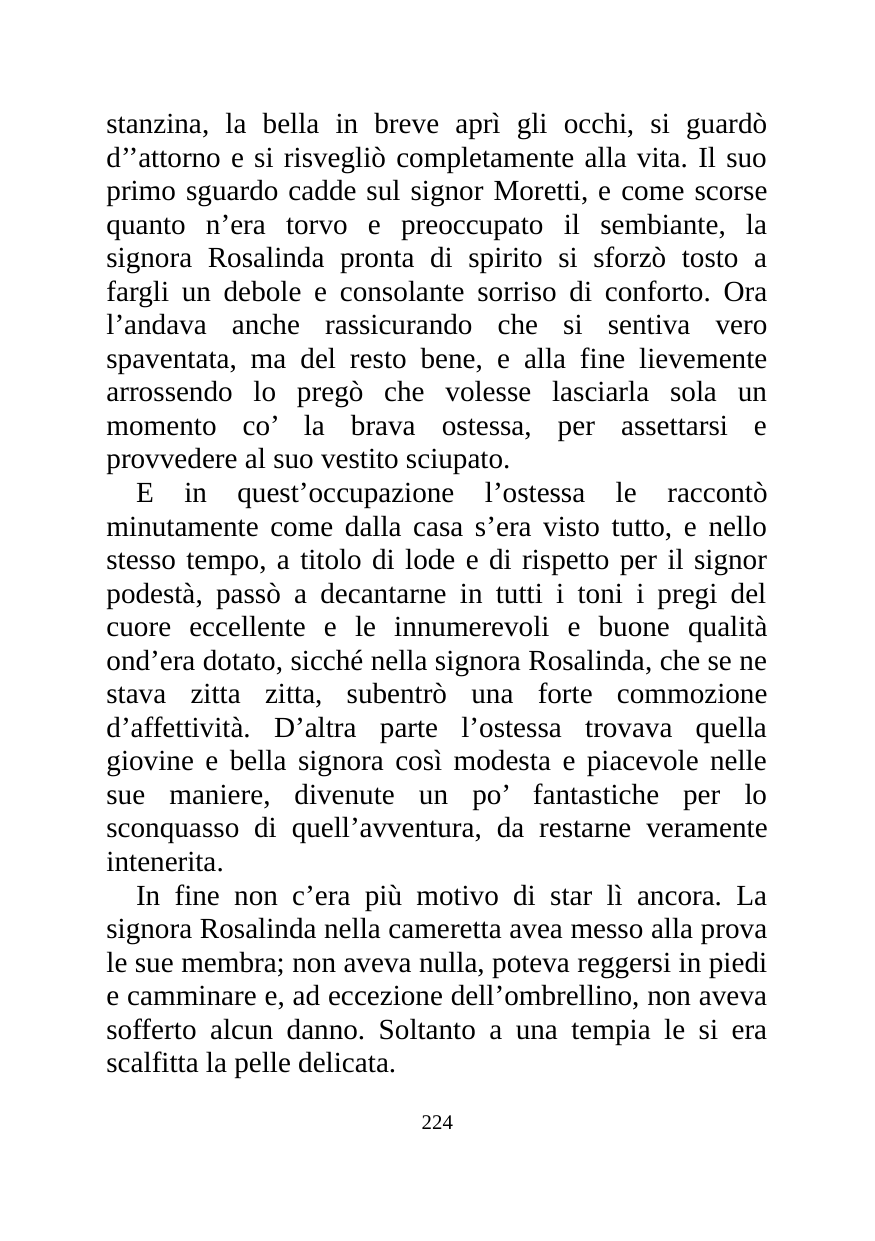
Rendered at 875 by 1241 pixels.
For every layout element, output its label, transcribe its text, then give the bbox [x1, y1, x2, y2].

text E in quest’occupazione l’ostessa le raccontò minutamente come dalla casa s’era visto tutto, e nello stesso tempo, a titolo di lode e di rispetto per il signor podestà, passò a decantarne in tutti i toni i pregi del cuore eccellente e le innumerevoli e buone qualità ond’era dotato, sicché nella signora Rosalinda, che se ne stava zitta zitta, subentrò una forte commozione d’affettività. D’altra parte l’ostessa trovava quella giovine e bella signora così modesta e piacevole nelle sue maniere, divenute un po’ fantastiche per lo sconquasso di quell’avventura, da restarne veramente intenerita. [106, 475, 768, 878]
text In fine non c’era più motivo di star lì ancora. La signora Rosalinda nella cameretta avea messo alla prova le sue membra; non aveva nulla, poteva reggersi in piedi e camminare e, ad eccezione dell’ombrellino, non aveva sofferto alcun danno. Soltanto a una tempia le si era scalfitta la pelle delicata. [106, 878, 768, 1079]
text stanzina, la bella in breve aprì gli occhi, si guardò d’’attorno e si risvegliò completamente alla vita. Il suo primo sguardo cadde sul signor Moretti, e come scorse quanto n’era torvo e preoccupato il sembiante, la signora Rosalinda pronta di spirito si sforzò tosto a fargli un debole e consolante sorriso di conforto. Ora l’andava anche rassicurando che si sentiva vero spaventata, ma del resto bene, e alla fine lievemente arrossendo lo pregò che volesse lasciarla sola un momento co’ la brava ostessa, per assettarsi e provvedere al suo vestito sciupato. [106, 106, 768, 475]
